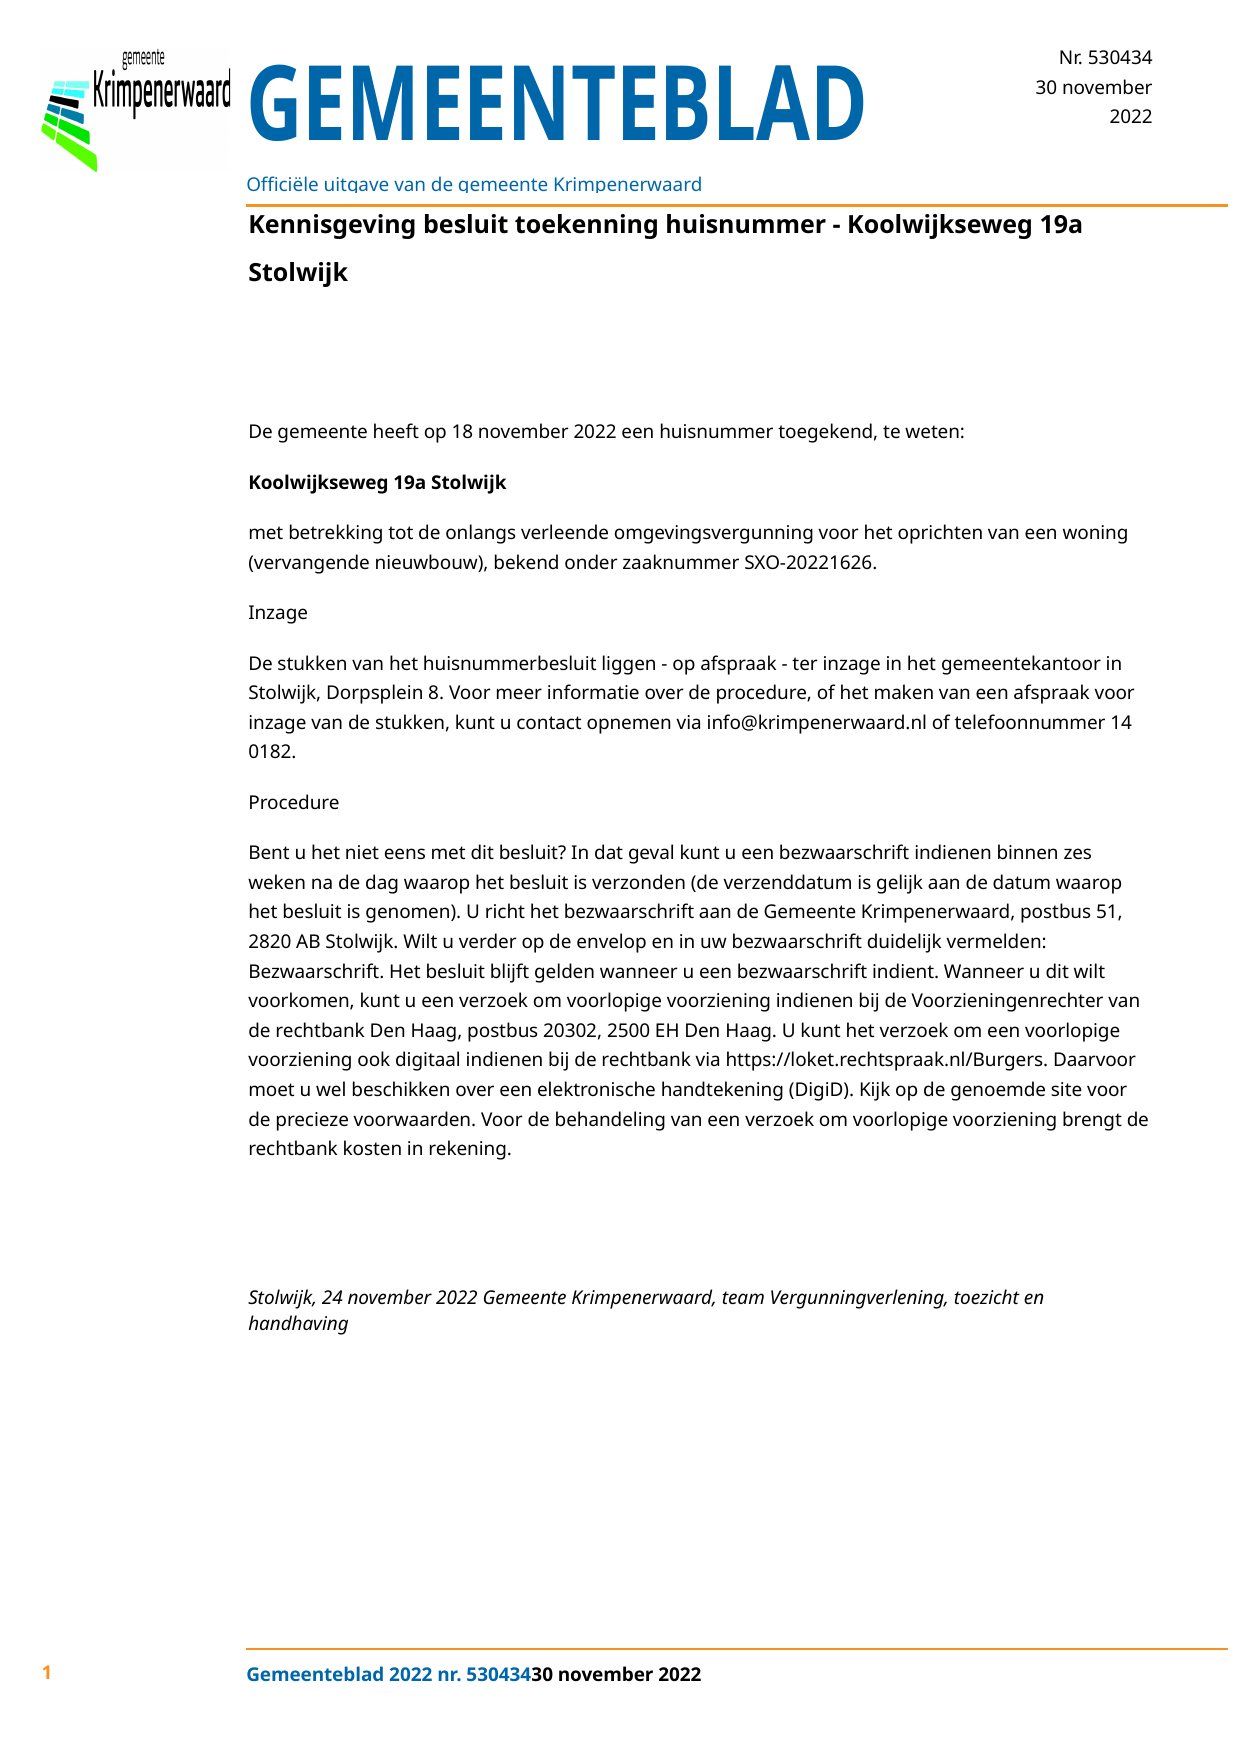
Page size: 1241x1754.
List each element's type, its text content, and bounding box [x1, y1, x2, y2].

text Stolwijk, 24 november 2022 Gemeente Krimpenerwaard, team Vergunningverlening, toezicht en handhaving [248, 1284, 1152, 1336]
text De gemeente heeft op 18 november 2022 een huisnummer toegekend, te weten: [248, 419, 1152, 444]
text De stukken van het huisnummerbesluit liggen - op afspraak - ter inzage in het gemeentekantoor in Stolwijk, Dorpsplein 8. Voor meer informatie over de procedure, of het maken van een afspraak voor inzage van de stukken, kunt u contact opnemen via info@krimpenerwaard.nl of telefoonnummer 14 0182. [248, 650, 1152, 764]
picture [41, 47, 231, 172]
text Procedure [248, 789, 1152, 815]
text Inzage [248, 599, 1152, 625]
text met betrekking tot de onlangs verleende omgevingsvergunning voor het oprichten van een woning (vervangende nieuwbouw), bekend onder zaaknummer SXO-20221626. [248, 519, 1152, 575]
text Bent u het niet eens met dit besluit? In dat geval kunt u een bezwaarschrift indienen binnen zes weken na de dag waarop het besluit is verzonden (de verzenddatum is gelijk aan de datum waarop het besluit is genomen). U richt het bezwaarschrift aan de Gemeente Krimpenerwaard, postbus 51, 2820 AB Stolwijk. Wilt u verder op de envelop en in uw bezwaarschrift duidelijk vermelden: Bezwaarschrift. Het besluit blijft gelden wanneer u een bezwaarschrift indient. Wanneer u dit wilt voorkomen, kunt u een verzoek om voorlopige voorziening indienen bij de Voorzieningenrechter van de rechtbank Den Haag, postbus 20302, 2500 EH Den Haag. U kunt het verzoek om een voorlopige voorziening ook digitaal indienen bij de rechtbank via https://loket.rechtspraak.nl/Burgers. Daarvoor moet u wel beschikken over een elektronische handtekening (DigiD). Kijk op de genoemde site voor de precieze voorwaarden. Voor de behandeling van een verzoek om voorlopige voorziening brengt de rechtbank kosten in rekening. [248, 839, 1152, 1161]
text Kennisgeving besluit toekenning huisnummer - Koolwijkseweg 19a Stolwijk [248, 207, 1152, 288]
text Koolwijkseweg 19a Stolwijk [248, 469, 1152, 495]
